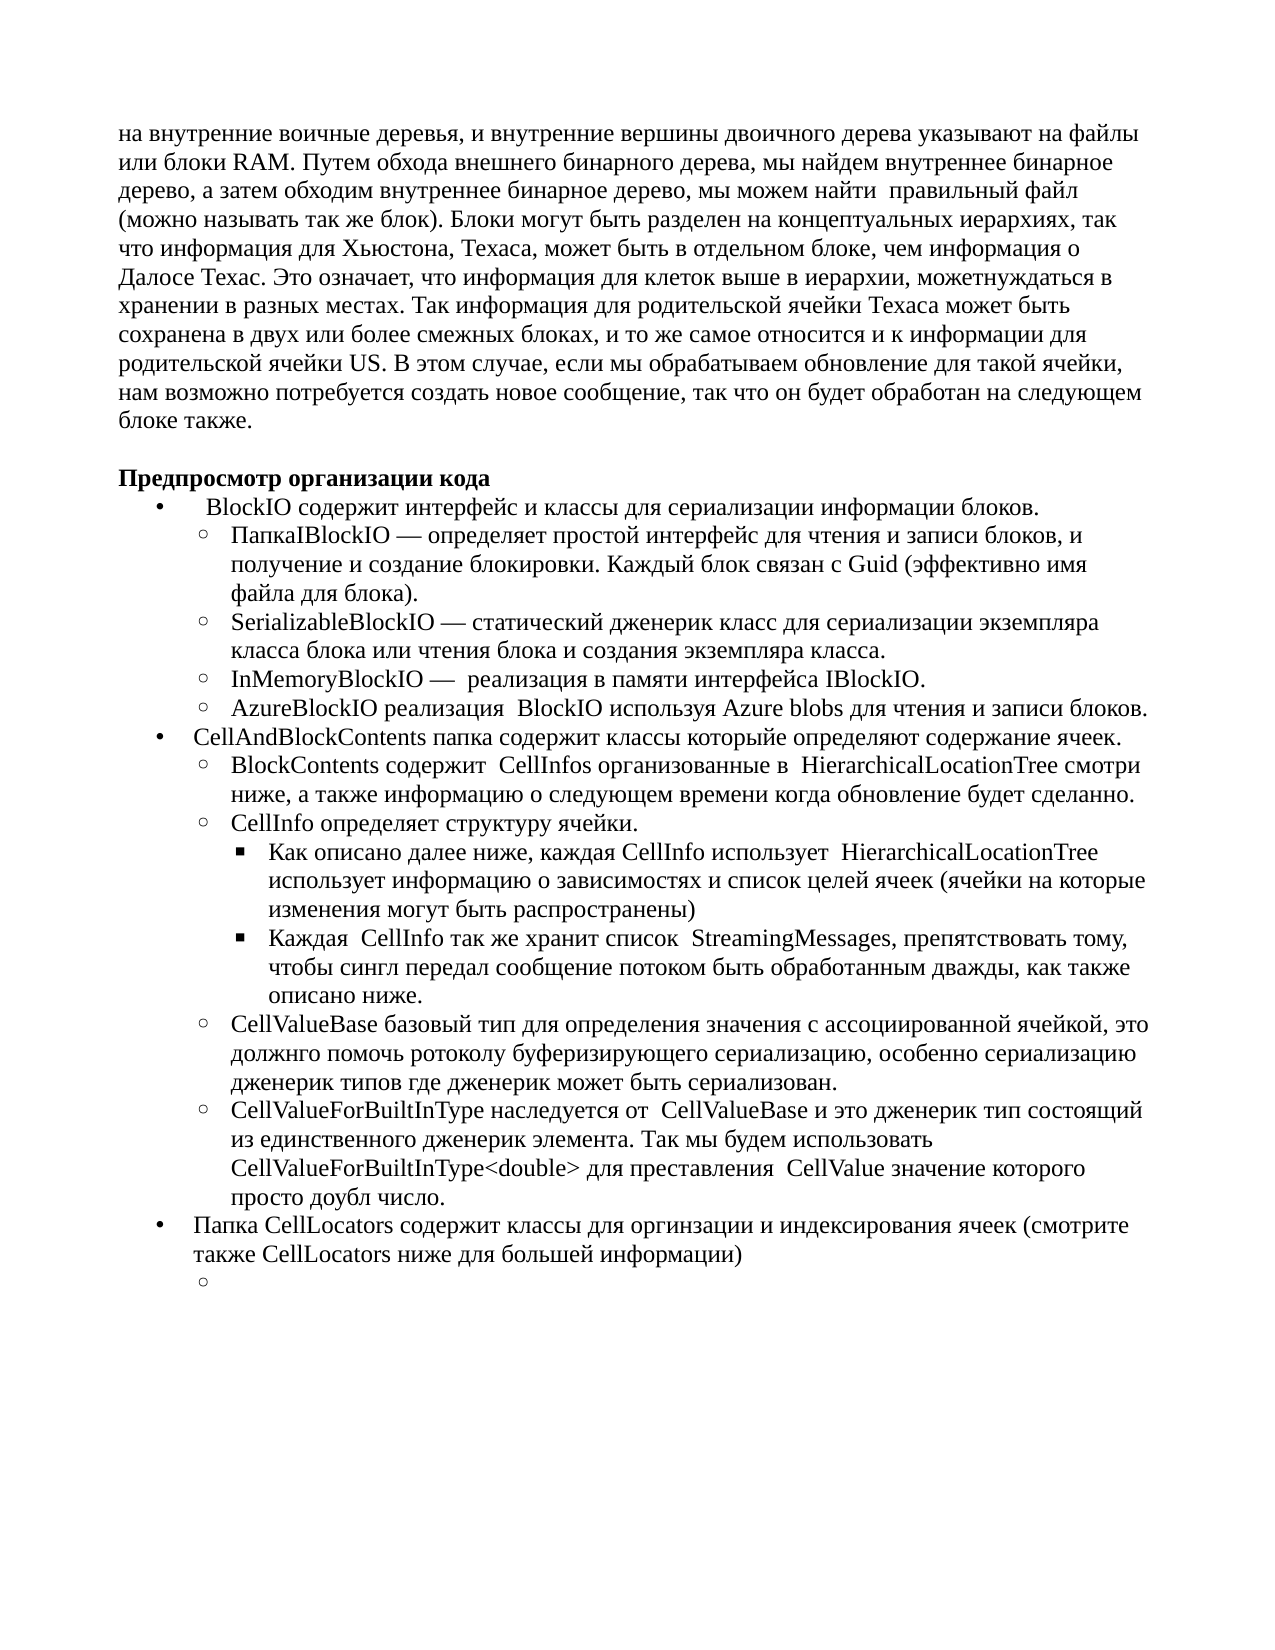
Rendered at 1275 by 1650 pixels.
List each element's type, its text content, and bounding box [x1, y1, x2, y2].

text на внутренние воичные деревья, и внутренние вершины двоичного дерева указывают на файлы или блоки RAM. Путем обхода внешнего бинарного дерева, мы найдем внутреннее бинарное дерево, а затем обходим внутреннее бинарное дерево, мы можем найти правильный файл (можно называть так же блок). Блоки могут быть разделен на концептуальных иерархиях, так что информация для Хьюстона, Техаса, может быть в отдельном блоке, чем информация о Далосе Техас. Это означает, что информация для клеток выше в иерархии, можетнуждаться в хранении в разных местах. Так информация для родительской ячейки Техаса может быть сохранена в двух или более смежных блоках, и то же самое относится и к информации для родительской ячейки US. В этом случае, если мы обрабатываем обновление для такой ячейки, нам возможно потребуется создать новое сообщение, так что он будет обработан на следующем блоке также. [118, 118, 1157, 434]
list Как описано далее ниже, каждая CellInfo использует HierarchicalLocationTree использует информацию о зависимостях и список целей ячеек (ячейки на которые изменения могут быть распространены) [231, 837, 1157, 923]
list CellValueForBuiltInType наследуется от CellValueBase и это дженерик тип состоящий из единственного дженерик элемента. Так мы будем использовать CellValueForBuiltInType<double> для преставления CellValue значение которого просто доубл число. [193, 1096, 1157, 1211]
list AzureBlockIO реализация BlockIO используя Azure blobs для чтения и записи блоков. [193, 693, 1157, 722]
list Папка CellLocators содержит классы для оргинзации и индексирования ячеек (смотрите также CellLocators ниже для большей информации) [156, 1211, 1157, 1268]
text Предпросмотр организации кода [118, 463, 1157, 492]
list CellValueBase базовый тип для определения значения с ассоциированной ячейкой, это должнго помочь ротоколу буферизирующего сериализацию, особенно сериализацию дженерик типов где дженерик может быть сериализован. [193, 1009, 1157, 1096]
list Каждая CellInfo так же хранит список StreamingMessages, препятствовать тому, чтобы сингл передал сообщение потоком быть обработанным дважды, как также описано ниже. [231, 923, 1157, 1009]
list InMemoryBlockIO — реализация в памяти интерфейса IBlockIO. [193, 664, 1157, 693]
list ПапкаIBlockIO — определяет простой интерфейс для чтения и записи блоков, и получение и создание блокировки. Каждый блок связан с Guid (эффективно имя файла для блока). [193, 521, 1157, 607]
list BlockContents содержит CellInfos организованные в HierarchicalLocationTree смотри ниже, а также информацию о следующем времени когда обновление будет сделанно. [193, 751, 1157, 808]
list CellAndBlockContents папка содержит классы которыйе определяют содержание ячеек. [156, 722, 1157, 751]
list BlockIO содержит интерфейс и классы для сериализации информации блоков. [156, 492, 1157, 521]
list SerializableBlockIO — статический дженерик класс для сериализации экземпляра класса блока или чтения блока и создания экземпляра класса. [193, 607, 1157, 664]
list CellInfo определяет структуру ячейки. [193, 808, 1157, 837]
